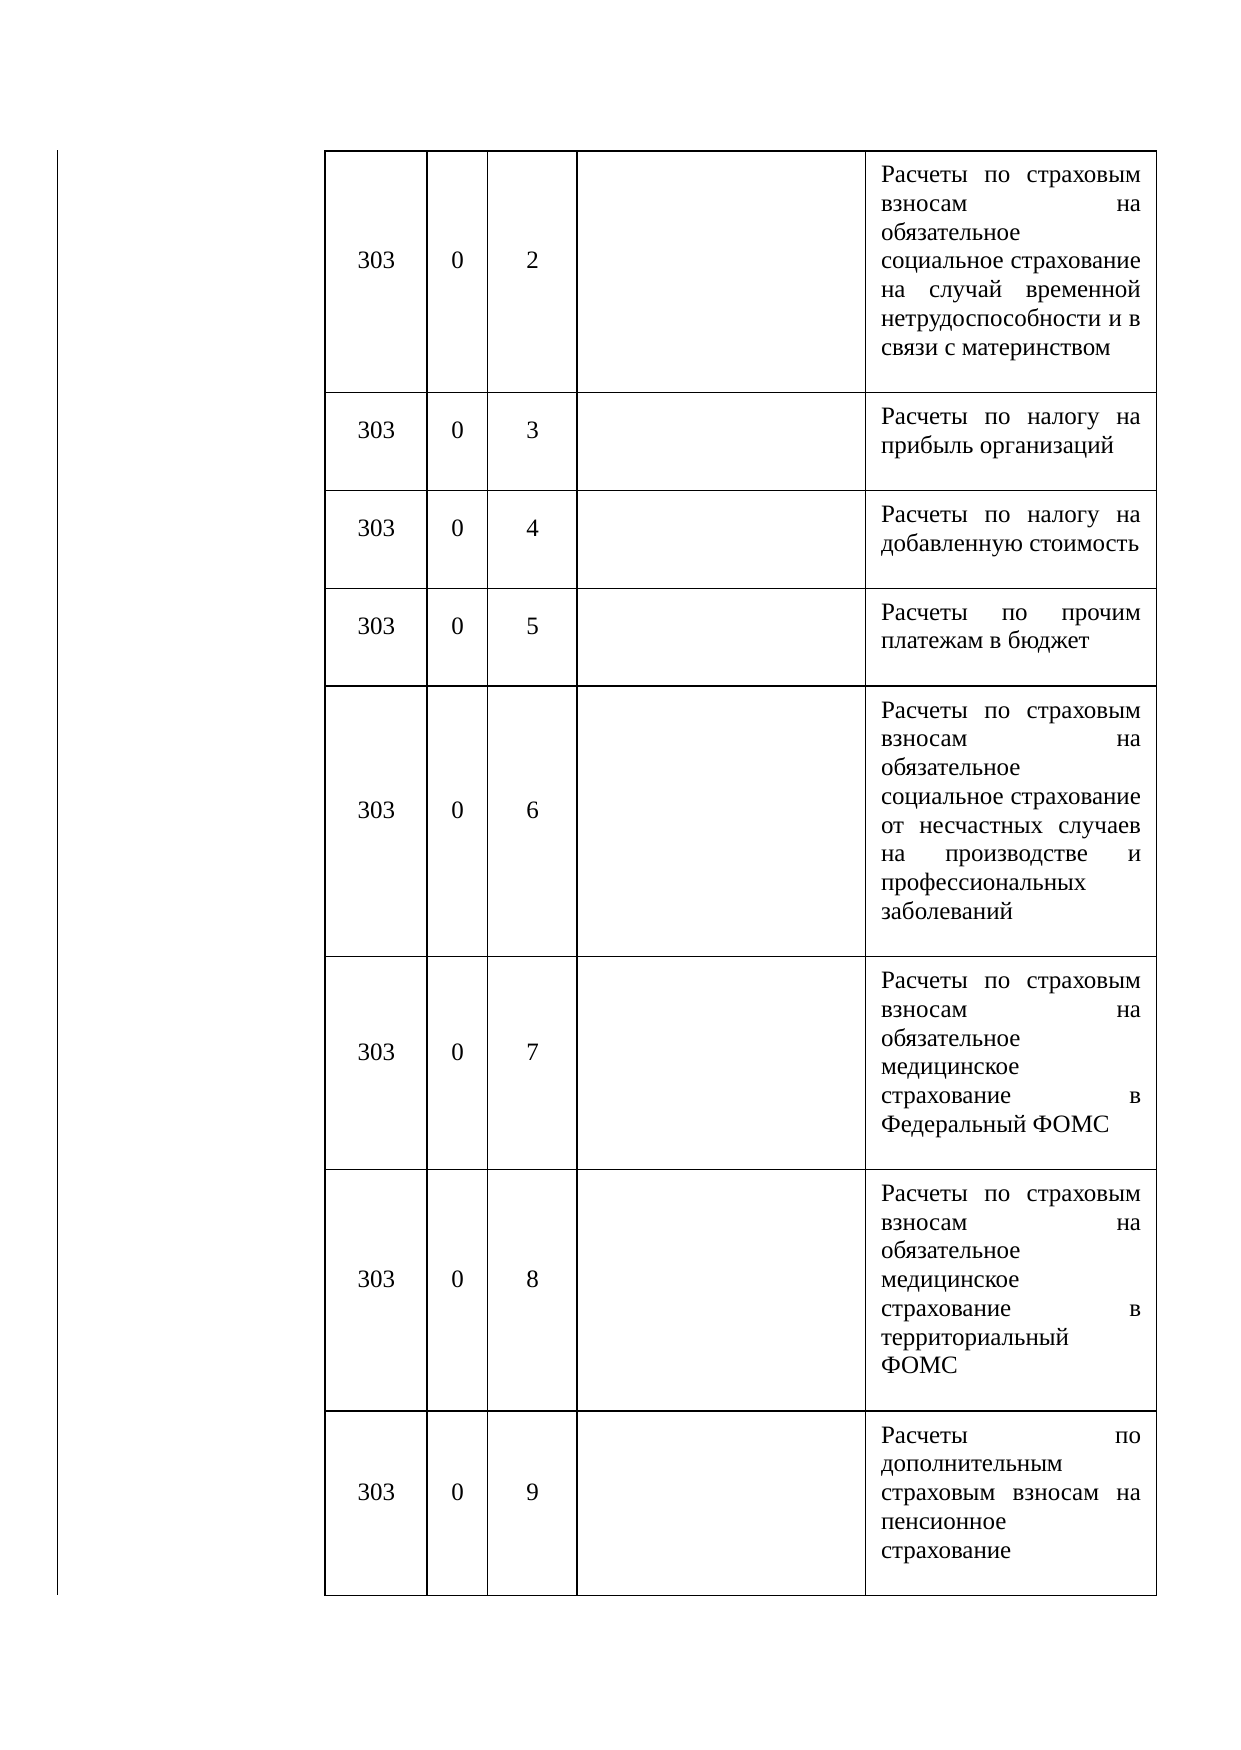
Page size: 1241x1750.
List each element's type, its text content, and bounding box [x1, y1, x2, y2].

table_cell 303 [326, 687, 426, 956]
table_cell Расчеты по прочим платежам в бюджет [866, 589, 1156, 685]
table_cell [58, 685, 324, 956]
table_cell [578, 957, 865, 1169]
table_cell 4 [488, 491, 576, 587]
table_cell 3 [488, 393, 576, 489]
table_cell [578, 1170, 865, 1410]
table_cell [58, 588, 324, 685]
table_cell 0 [428, 152, 487, 392]
table_cell [58, 956, 324, 1169]
table_cell [578, 589, 865, 685]
table_cell 0 [428, 589, 487, 685]
table_cell 303 [326, 393, 426, 489]
table_cell 303 [326, 152, 426, 392]
table_cell 0 [428, 393, 487, 489]
table_cell [578, 687, 865, 956]
table_cell [578, 491, 865, 587]
table_cell 6 [488, 687, 576, 956]
table_cell 303 [326, 491, 426, 587]
table_cell [58, 150, 324, 392]
table_cell 303 [326, 589, 426, 685]
table_cell 0 [428, 491, 487, 587]
table_cell 303 [326, 957, 426, 1169]
table_cell 2 [488, 152, 576, 392]
table_cell Расчеты по страховым взносам на обязательное медицинское страхование в территориальный ФОМС [866, 1170, 1156, 1410]
table_cell 7 [488, 957, 576, 1169]
table_cell 0 [428, 1412, 487, 1594]
table_cell Расчеты по страховым взносам на обязательное социальное страхование от несчастных случаев на производстве и профессиональных заболеваний [866, 687, 1156, 956]
table_cell 5 [488, 589, 576, 685]
table_cell [58, 1410, 324, 1594]
table_cell Расчеты по страховым взносам на обязательное социальное страхование на случай временной нетрудоспособности и в связи с материнством [866, 152, 1156, 392]
table_cell [58, 490, 324, 587]
table_cell 0 [428, 957, 487, 1169]
table_cell [578, 1412, 865, 1594]
table_cell Расчеты по дополнительным страховым взносам на пенсионное страхование [866, 1412, 1156, 1594]
table_cell [578, 152, 865, 392]
table_cell [58, 1169, 324, 1410]
table_cell 0 [428, 1170, 487, 1410]
table_cell Расчеты по страховым взносам на обязательное медицинское страхование в Федеральный ФОМС [866, 957, 1156, 1169]
table_cell 303 [326, 1170, 426, 1410]
table_cell [58, 392, 324, 489]
table_cell 303 [326, 1412, 426, 1594]
table_cell Расчеты по налогу на прибыль организаций [866, 393, 1156, 489]
table_cell 0 [428, 687, 487, 956]
table_cell 9 [488, 1412, 576, 1594]
table_cell [578, 393, 865, 489]
table_cell 8 [488, 1170, 576, 1410]
table_cell Расчеты по налогу на добавленную стоимость [866, 491, 1156, 587]
